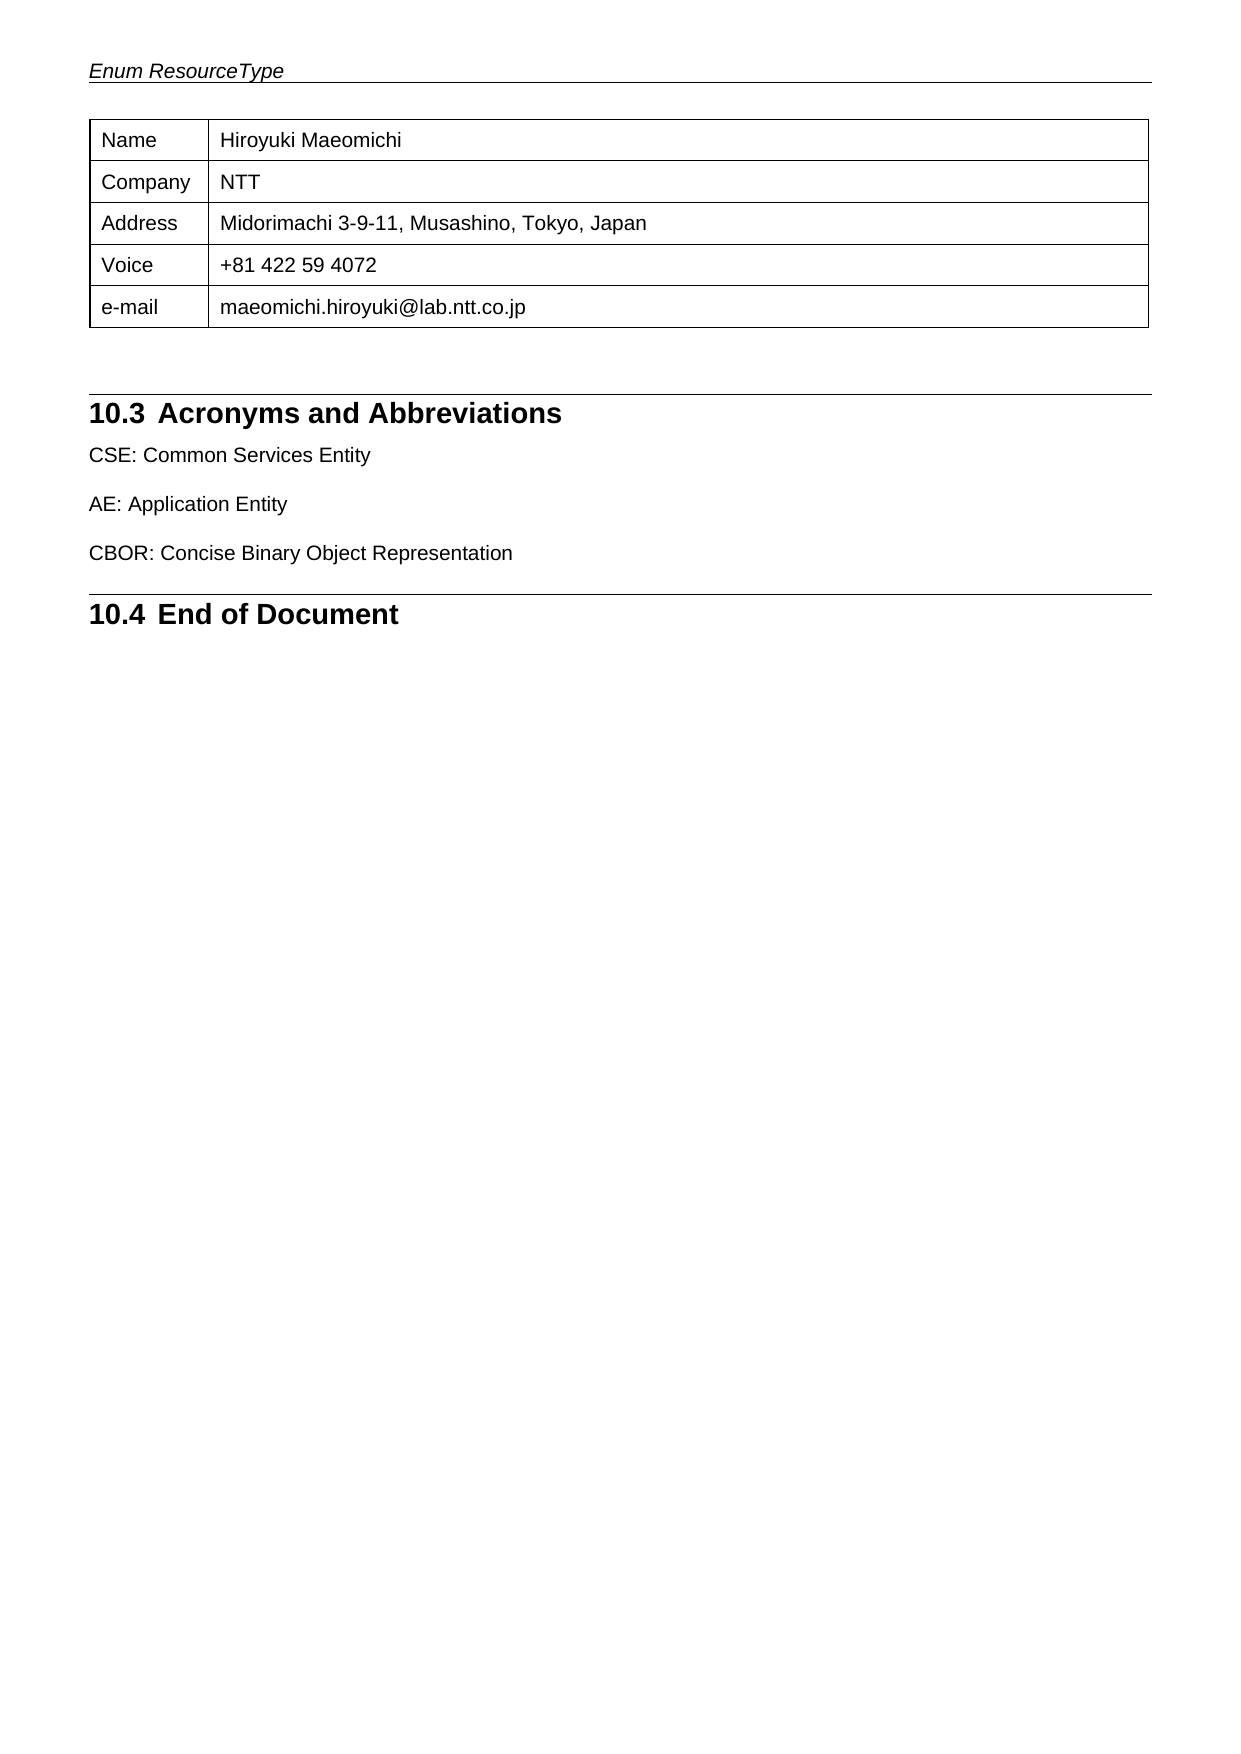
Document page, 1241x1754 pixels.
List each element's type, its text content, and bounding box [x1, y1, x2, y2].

subtitle End of Document [88, 595, 1152, 630]
table_cell Midorimachi 3-9-11, Musashino, Tokyo, Japan [209, 203, 1148, 243]
table_cell Address [91, 203, 208, 243]
table_header Hiroyuki Maeomichi [209, 120, 1148, 160]
table_header Name [91, 120, 208, 160]
table_cell +81 422 59 4072 [209, 245, 1148, 285]
text CSE: Common Services Entity [88, 443, 1152, 467]
subtitle Acronyms and Abbreviations [88, 395, 1152, 430]
table_cell maeomichi.hiroyuki@lab.ntt.co.jp [209, 286, 1148, 327]
text AE: Application Entity [88, 492, 1152, 516]
table_cell NTT [209, 161, 1148, 202]
table_cell Voice [91, 245, 208, 285]
table_cell e-mail [91, 286, 208, 327]
text CBOR: Concise Binary Object Representation [88, 541, 1152, 564]
table_cell Company [91, 161, 208, 202]
